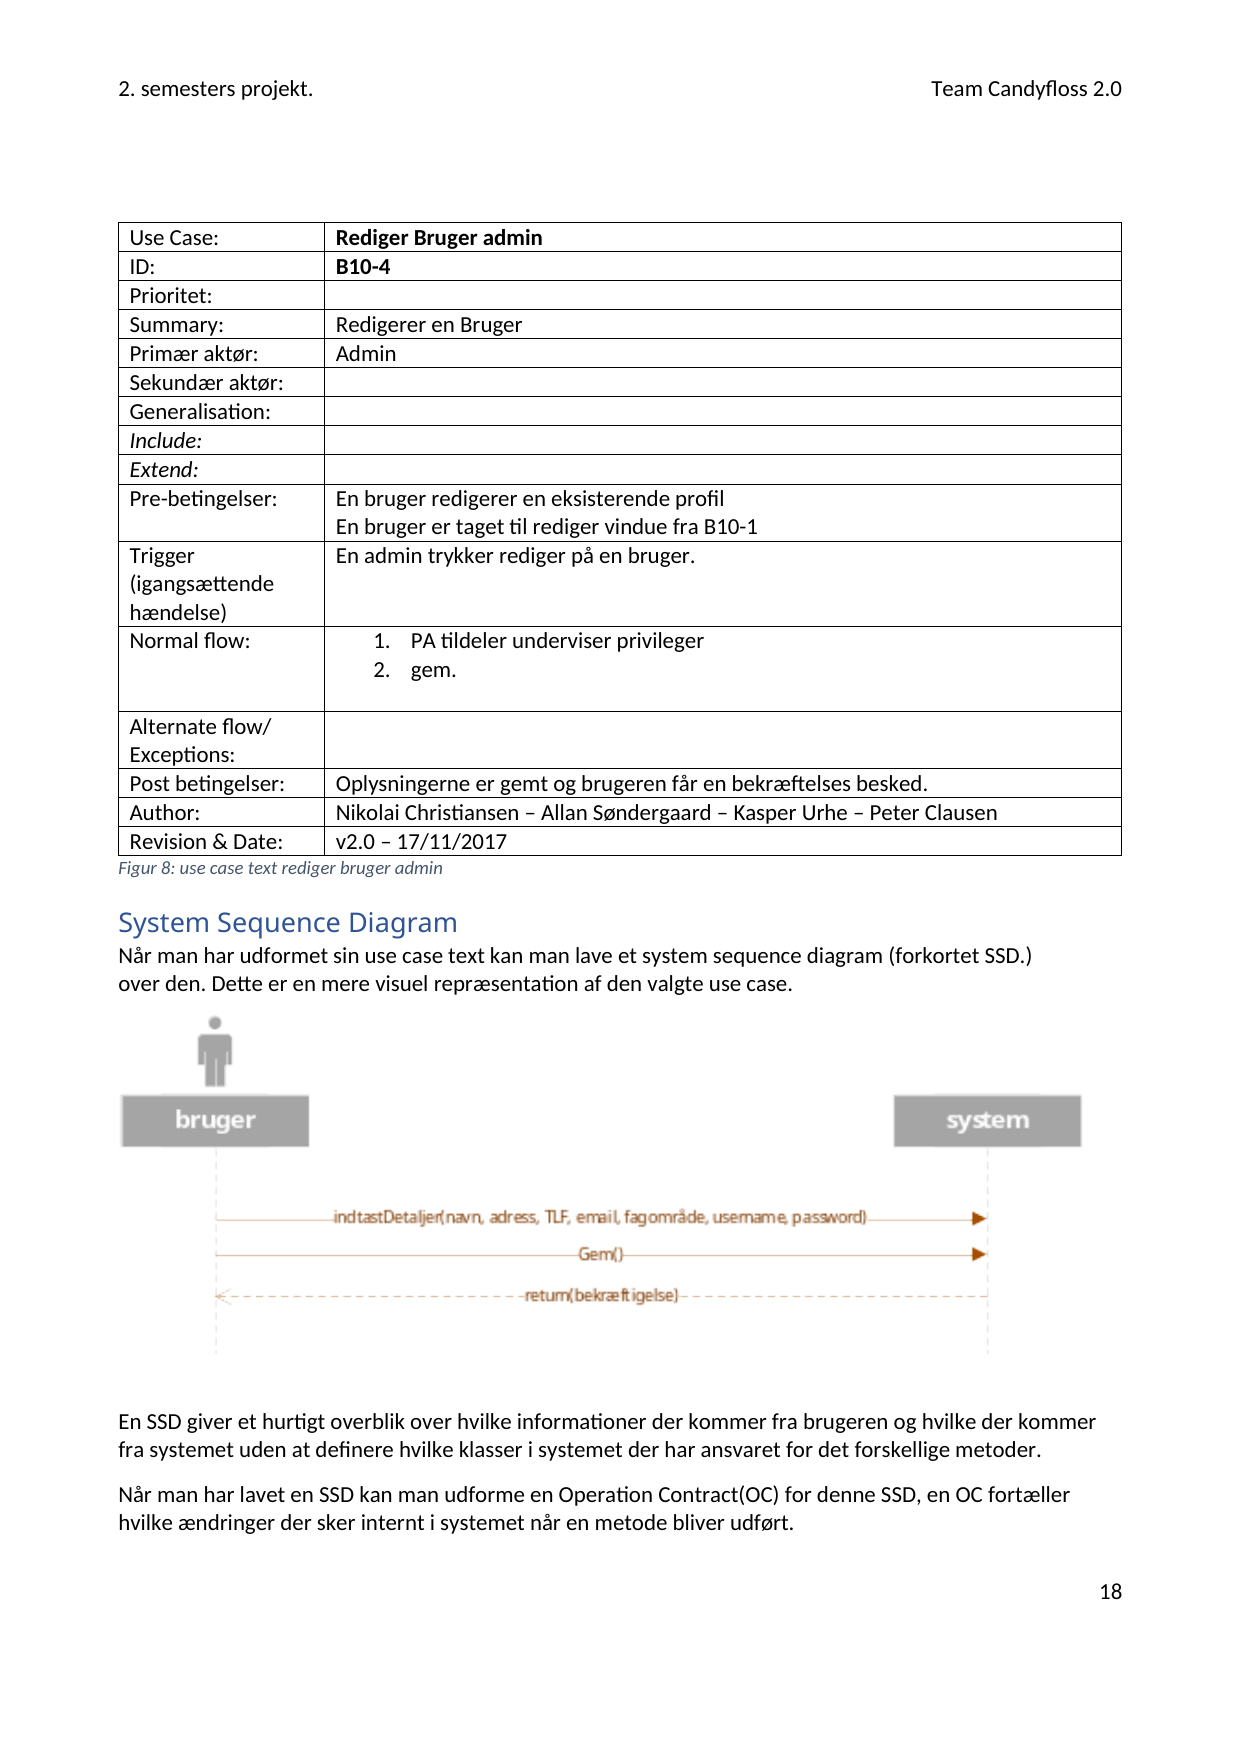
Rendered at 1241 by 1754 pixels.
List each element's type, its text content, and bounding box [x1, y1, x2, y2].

table_cell Extend: [119, 455, 324, 483]
table_cell En admin trykker rediger på en bruger. [325, 542, 1121, 626]
table_cell Author: [119, 798, 324, 826]
table_cell Generalisation: [119, 397, 324, 425]
table_cell PA tildeler underviser privileger gem. [325, 627, 1121, 711]
table_cell Oplysningerne er gemt og brugeren får en bekræftelses besked. [325, 769, 1121, 797]
table_cell Summary: [119, 310, 324, 338]
text Når man har lavet en SSD kan man udforme en Operation Contract(OC) for denne SSD, en OC fortæller hvilke ændringer der sker internt i systemet når en metode bliver udført. [118, 1480, 1122, 1536]
table_cell Include: [119, 426, 324, 454]
text Når man har udformet sin use case text kan man lave et system sequence diagram (forkortet SSD.) over den. Dette er en mere visuel repræsentation af den valgte use case. [118, 941, 1122, 997]
table_cell [325, 426, 1121, 454]
table_cell B10-4 [325, 252, 1121, 280]
table_cell [325, 397, 1121, 425]
table_header Rediger Bruger admin [325, 223, 1121, 251]
table_cell v2.0 – 17/11/2017 [325, 827, 1121, 855]
table_cell Sekundær aktør: [119, 368, 324, 396]
table_cell Redigerer en Bruger [325, 310, 1121, 338]
table_cell [325, 712, 1121, 768]
table_header Use Case: [119, 223, 324, 251]
table_cell [325, 281, 1121, 309]
text Figur 8: use case text rediger bruger admin [118, 856, 1122, 879]
table_cell [325, 455, 1121, 483]
text En SSD giver et hurtigt overblik over hvilke informationer der kommer fra brugeren og hvilke der kommer fra systemet uden at definere hvilke klasser i systemet der har ansvaret for det forskellige metoder. [118, 1407, 1122, 1463]
table_cell Trigger (igangsættende hændelse) [119, 542, 324, 626]
table_cell ID: [119, 252, 324, 280]
table_cell En bruger redigerer en eksisterende profil En bruger er taget til rediger vindue fra B10-1 [325, 485, 1121, 541]
table_cell Primær aktør: [119, 339, 324, 367]
table_cell Normal flow: [119, 627, 324, 711]
table_cell Admin [325, 339, 1121, 367]
table_cell Prioritet: [119, 281, 324, 309]
subtitle System Sequence Diagram [118, 904, 1122, 941]
table_cell Alternate flow/ Exceptions: [119, 712, 324, 768]
table_cell Pre-betingelser: [119, 485, 324, 541]
table_cell [325, 368, 1121, 396]
table_cell Nikolai Christiansen – Allan Søndergaard – Kasper Urhe – Peter Clausen [325, 798, 1121, 826]
table_cell Revision & Date: [119, 827, 324, 855]
table_cell Post betingelser: [119, 769, 324, 797]
